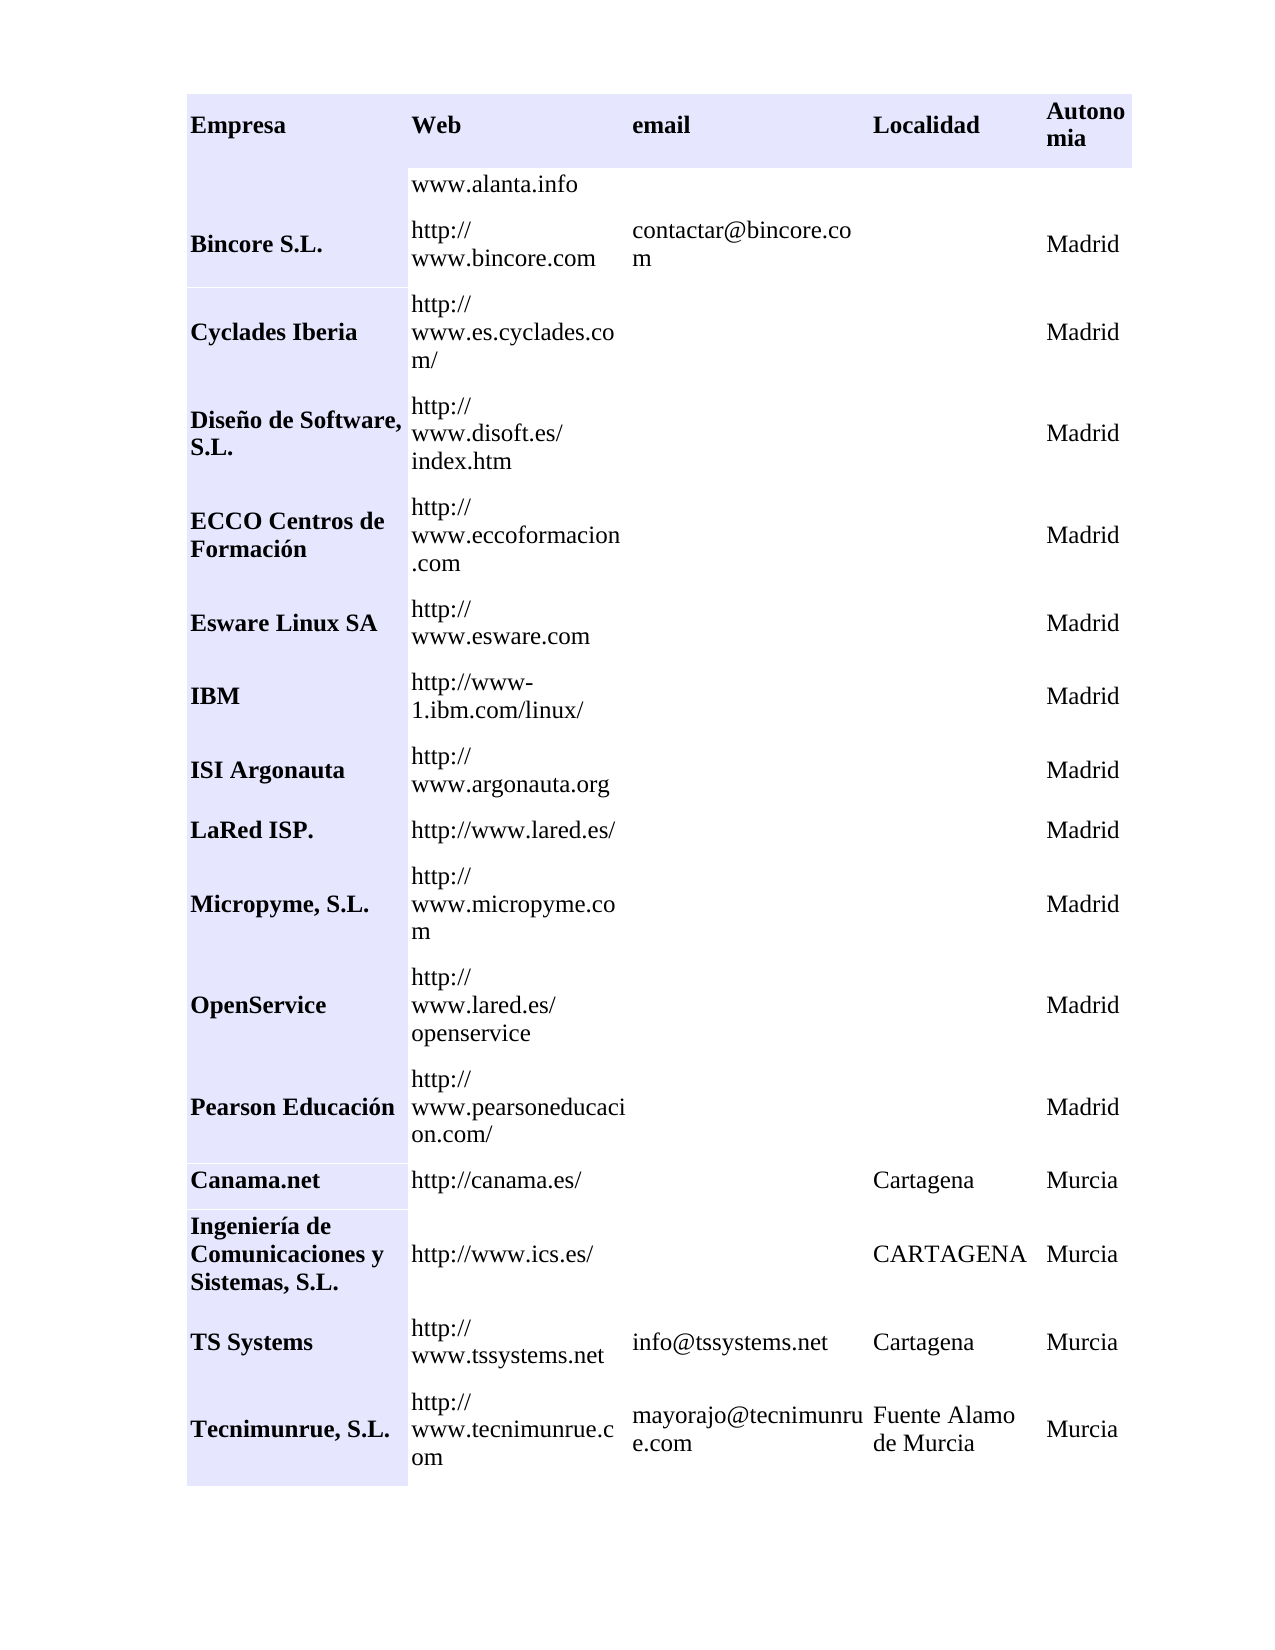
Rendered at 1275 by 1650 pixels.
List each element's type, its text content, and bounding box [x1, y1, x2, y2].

table_cell LaRed ISP. [187, 813, 408, 859]
table_cell Madrid [1043, 389, 1132, 490]
table_cell Madrid [1043, 961, 1132, 1062]
table_cell [870, 288, 1043, 389]
table_cell www.alanta.info [408, 168, 629, 214]
table_cell http://www.pearsoneducacion.com/ [408, 1062, 629, 1163]
table_cell [629, 666, 870, 739]
table_cell Madrid [1043, 288, 1132, 389]
table_cell info@tssystems.net [629, 1311, 870, 1385]
table_cell contactar@bincore.com [629, 214, 870, 287]
table_cell [629, 168, 870, 214]
table_cell Madrid [1043, 813, 1132, 859]
table_cell Cartagena [870, 1311, 1043, 1385]
table_cell [629, 859, 870, 961]
table_cell [629, 1210, 870, 1311]
table_cell [629, 592, 870, 666]
table_cell [870, 666, 1043, 739]
table_cell OpenService [187, 961, 408, 1062]
table_cell http://www.tssystems.net [408, 1311, 629, 1385]
table_cell [629, 739, 870, 813]
table_cell Madrid [1043, 1062, 1132, 1163]
table_cell [870, 214, 1043, 287]
table_cell [629, 389, 870, 490]
table_cell http://www.bincore.com [408, 214, 629, 287]
table_cell [870, 592, 1043, 666]
table_cell Madrid [1043, 214, 1132, 287]
table_cell CARTAGENA [870, 1210, 1043, 1311]
table_cell [870, 490, 1043, 592]
table_cell http://www.es.cyclades.com/ [408, 288, 629, 389]
table_cell [870, 1062, 1043, 1163]
table_cell Ingeniería de Comunicaciones y Sistemas, S.L. [187, 1210, 408, 1311]
table_cell Tecnimunrue, S.L. [187, 1385, 408, 1486]
table_cell Diseño de Software, S.L. [187, 389, 408, 490]
table_cell http://canama.es/ [408, 1164, 629, 1209]
table_cell http://www.esware.com [408, 592, 629, 666]
table_cell http://www.eccoformacion.com [408, 490, 629, 592]
table_cell Murcia [1043, 1385, 1132, 1486]
table_cell Madrid [1043, 859, 1132, 961]
table_cell Murcia [1043, 1210, 1132, 1311]
table_cell Fuente Alamo de Murcia [870, 1385, 1043, 1486]
table_cell [629, 1164, 870, 1209]
table_cell Murcia [1043, 1164, 1132, 1209]
table_cell [870, 389, 1043, 490]
table_cell Cartagena [870, 1164, 1043, 1209]
table_cell mayorajo@tecnimunrue.com [629, 1385, 870, 1486]
table_cell http://www.micropyme.com [408, 859, 629, 961]
table_cell Madrid [1043, 666, 1132, 739]
table_header Empresa [187, 94, 408, 168]
table_cell http://www.disoft.es/index.htm [408, 389, 629, 490]
table_header email [629, 94, 870, 168]
table_cell Murcia [1043, 1311, 1132, 1385]
table_cell [629, 961, 870, 1062]
table_cell [870, 168, 1043, 214]
table_header Autonomia [1043, 94, 1132, 168]
table_cell http://www.lared.es/openservice [408, 961, 629, 1062]
table_cell [870, 813, 1043, 859]
table_cell Pearson Educación [187, 1062, 408, 1163]
table_header Localidad [870, 94, 1043, 168]
table_cell [1043, 168, 1132, 214]
table_cell http://www.tecnimunrue.com [408, 1385, 629, 1486]
table_cell ECCO Centros de Formación [187, 490, 408, 592]
table_cell [629, 1062, 870, 1163]
table_cell Canama.net [187, 1164, 408, 1209]
table_cell Micropyme, S.L. [187, 859, 408, 961]
table_cell [629, 490, 870, 592]
table_cell [870, 739, 1043, 813]
table_header Web [408, 94, 629, 168]
table_cell IBM [187, 666, 408, 739]
table_cell TS Systems [187, 1311, 408, 1385]
table_cell Bincore S.L. [187, 214, 408, 287]
table_cell http://www-1.ibm.com/linux/ [408, 666, 629, 739]
table_cell [870, 859, 1043, 961]
table_cell http://www.argonauta.org [408, 739, 629, 813]
table_cell Madrid [1043, 490, 1132, 592]
table_cell Madrid [1043, 739, 1132, 813]
table_cell [870, 961, 1043, 1062]
table_cell Esware Linux SA [187, 592, 408, 666]
table_cell [629, 288, 870, 389]
table_cell Madrid [1043, 592, 1132, 666]
table_cell [629, 813, 870, 859]
table_cell [187, 168, 408, 214]
table_cell ISI Argonauta [187, 739, 408, 813]
table_cell http://www.ics.es/ [408, 1210, 629, 1311]
table_cell http://www.lared.es/ [408, 813, 629, 859]
table_cell Cyclades Iberia [187, 288, 408, 389]
